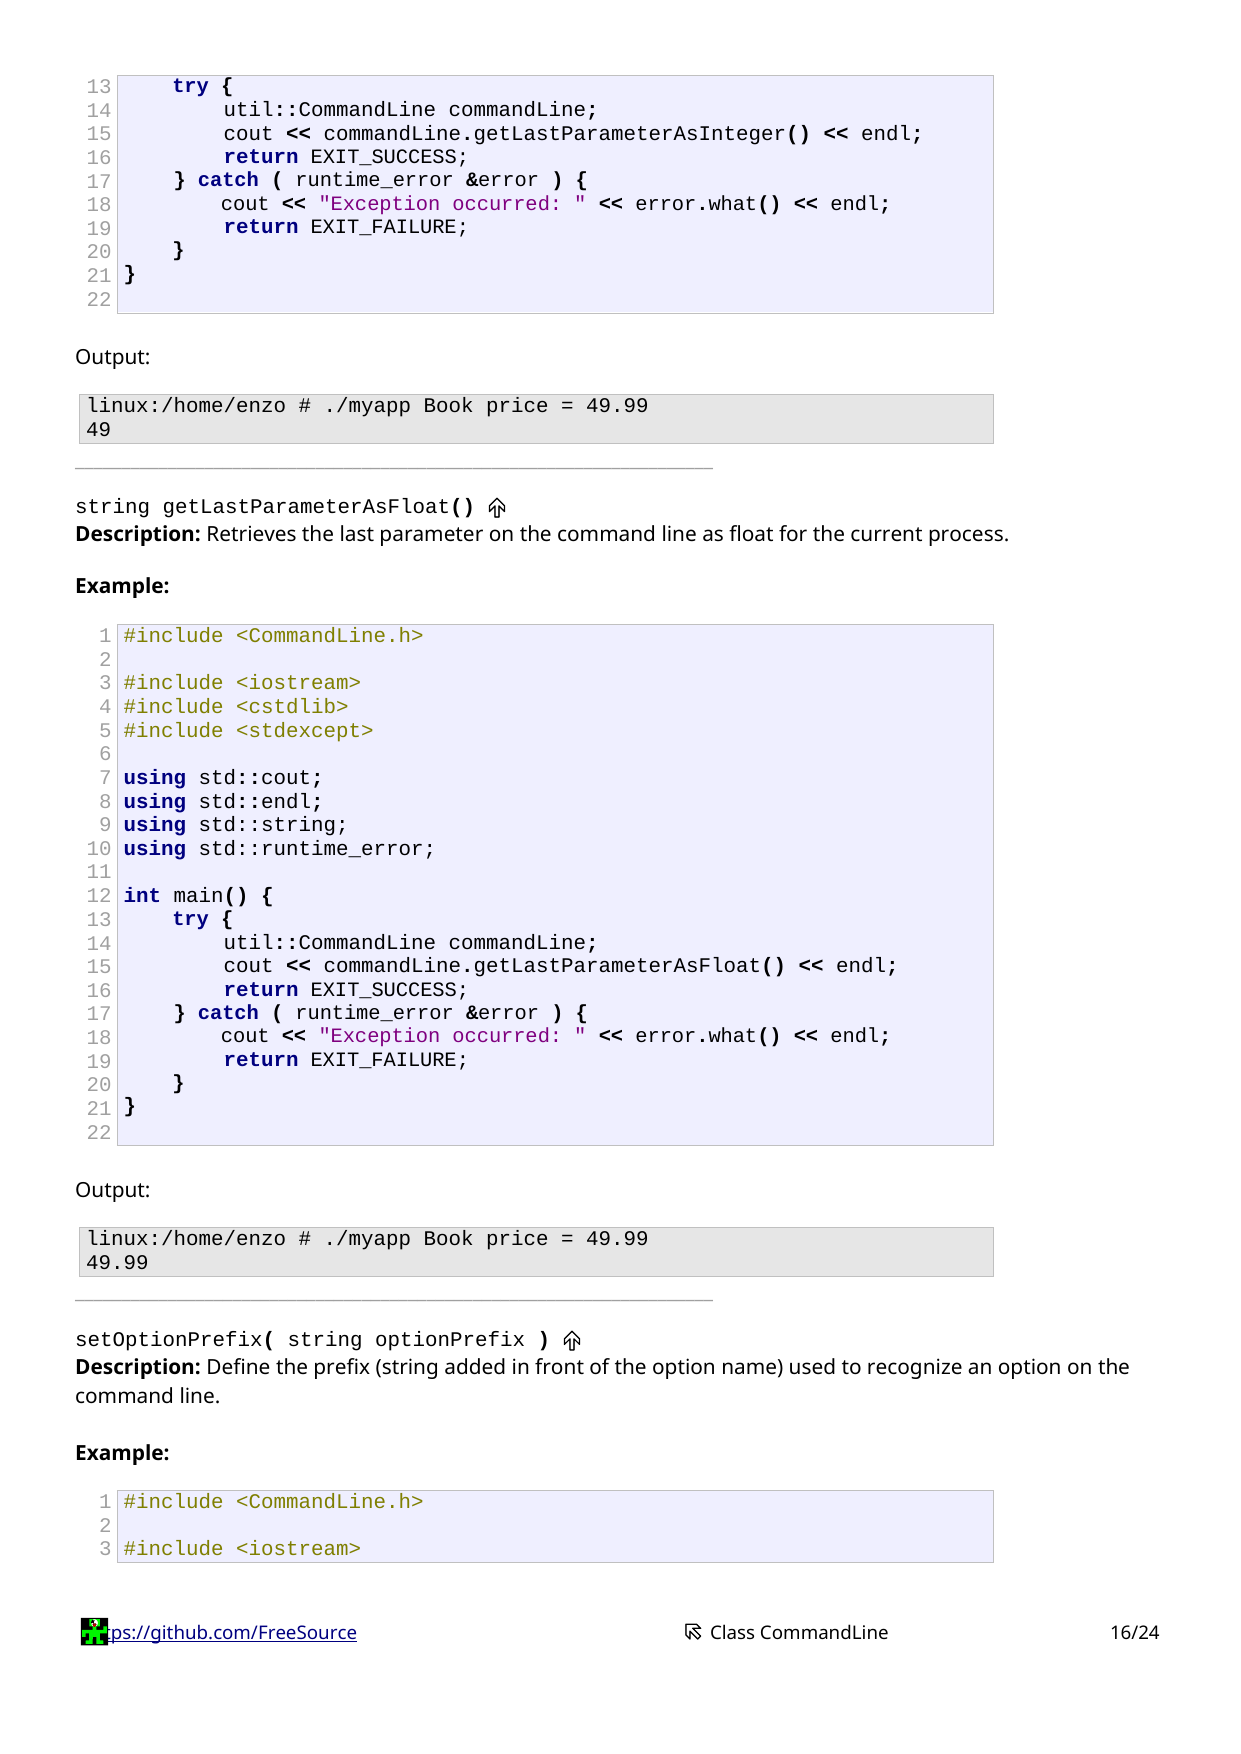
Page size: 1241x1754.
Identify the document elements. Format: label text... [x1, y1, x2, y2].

text string getLastParameterAsFloat()  [75, 496, 1165, 519]
text _____________________________________________________________________ [75, 444, 1165, 472]
table_header try { util::CommandLine commandLine; cout << commandLine.getLastParameterAsInteger() << endl; return EXIT_SUCCESS; } catch ( runtime_error &error ) { cout << "Exception occurred: " << error.what() << endl; return EXIT_FAILURE; } } [118, 76, 993, 312]
text setOptionPrefix( string optionPrefix )  [75, 1329, 1165, 1352]
table_header linux:/home/enzo # ./myapp Book price = 49.99 49.99 [80, 1228, 993, 1276]
text Output: [75, 342, 1165, 371]
table_header 1 2 3 [80, 1490, 117, 1562]
text Example: [75, 1438, 1165, 1490]
table_header 13 14 15 16 17 18 19 20 21 22 [80, 75, 117, 312]
text _____________________________________________________________________ [75, 1277, 1165, 1305]
text Output: [75, 1175, 1165, 1203]
text Description: Define the prefix (string added in front of the option name) used to recognize an option on the command line. [75, 1352, 1165, 1409]
text Description: Retrieves the last parameter on the command line as float for the current process. [75, 519, 1165, 548]
text Example: [75, 572, 1165, 624]
table_header #include <CommandLine.h> #include <iostream> #include <cstdlib> #include <stdexcept> using std::cout; using std::endl; using std::string; using std::runtime_error; int main() { try { util::CommandLine commandLine; cout << commandLine.getLastParameterAsFloat() << endl; return EXIT_SUCCESS; } catch ( runtime_error &error ) { cout << "Exception occurred: " << error.what() << endl; return EXIT_FAILURE; } } [118, 625, 993, 1145]
table_header linux:/home/enzo # ./myapp Book price = 49.99 49 [80, 395, 993, 443]
table_header 1 2 3 4 5 6 7 8 9 10 11 12 13 14 15 16 17 18 19 20 21 22 [80, 624, 117, 1145]
table_header #include <CommandLine.h> #include <iostream> [118, 1491, 993, 1562]
